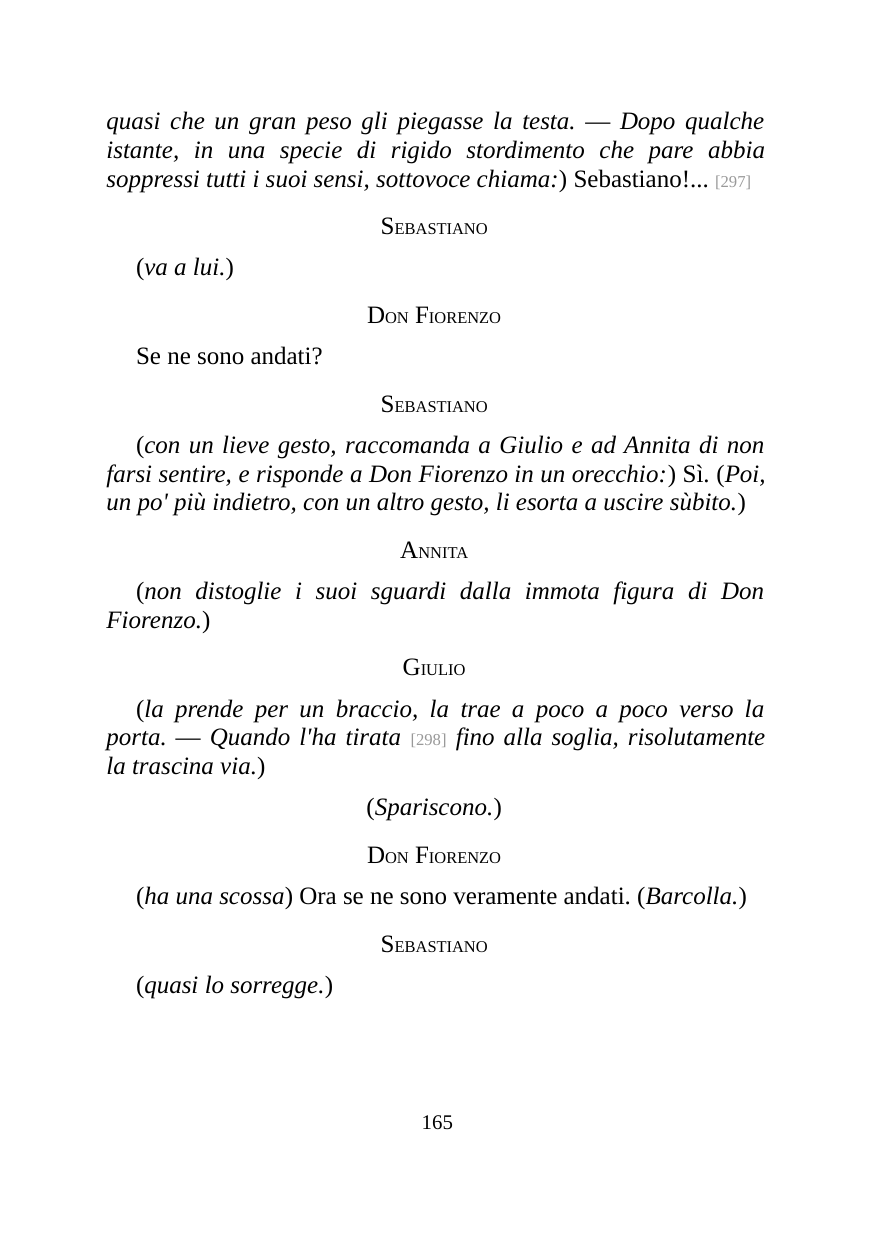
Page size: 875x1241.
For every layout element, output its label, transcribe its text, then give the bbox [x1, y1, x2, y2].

text (va a lui.) [106, 252, 768, 281]
text Sebastiano [106, 211, 768, 240]
text (Spariscono.) [106, 792, 768, 821]
text Se ne sono andati? [106, 341, 768, 370]
text (quasi lo sorregge.) [106, 970, 768, 999]
text (la prende per un braccio, la trae a poco a poco verso la porta. ― Quando l'ha tirata [298] fino alla soglia, risolutamente la trascina via.) [106, 694, 768, 780]
text Don Fiorenzo [106, 300, 768, 329]
text Sebastiano [106, 929, 768, 957]
text Annita [106, 535, 768, 564]
text quasi che un gran peso gli piegasse la testa. ― Dopo qualche istante, in una specie di rigido stordimento che pare abbia soppressi tutti i suoi sensi, sottovoce chiama:) Sebastiano!... [297] [106, 106, 768, 192]
text Giulio [106, 652, 768, 681]
text Don Fiorenzo [106, 840, 768, 869]
text Sebastiano [106, 389, 768, 417]
text (non distoglie i suoi sguardi dalla immota figura di Don Fiorenzo.) [106, 576, 768, 634]
text (con un lieve gesto, raccomanda a Giulio e ad Annita di non farsi sentire, e risponde a Don Fiorenzo in un orecchio:) Sì. (Poi, un po' più indietro, con un altro gesto, li esorta a uscire sùbito.) [106, 430, 768, 516]
text (ha una scossa) Ora se ne sono veramente andati. (Barcolla.) [106, 881, 768, 910]
